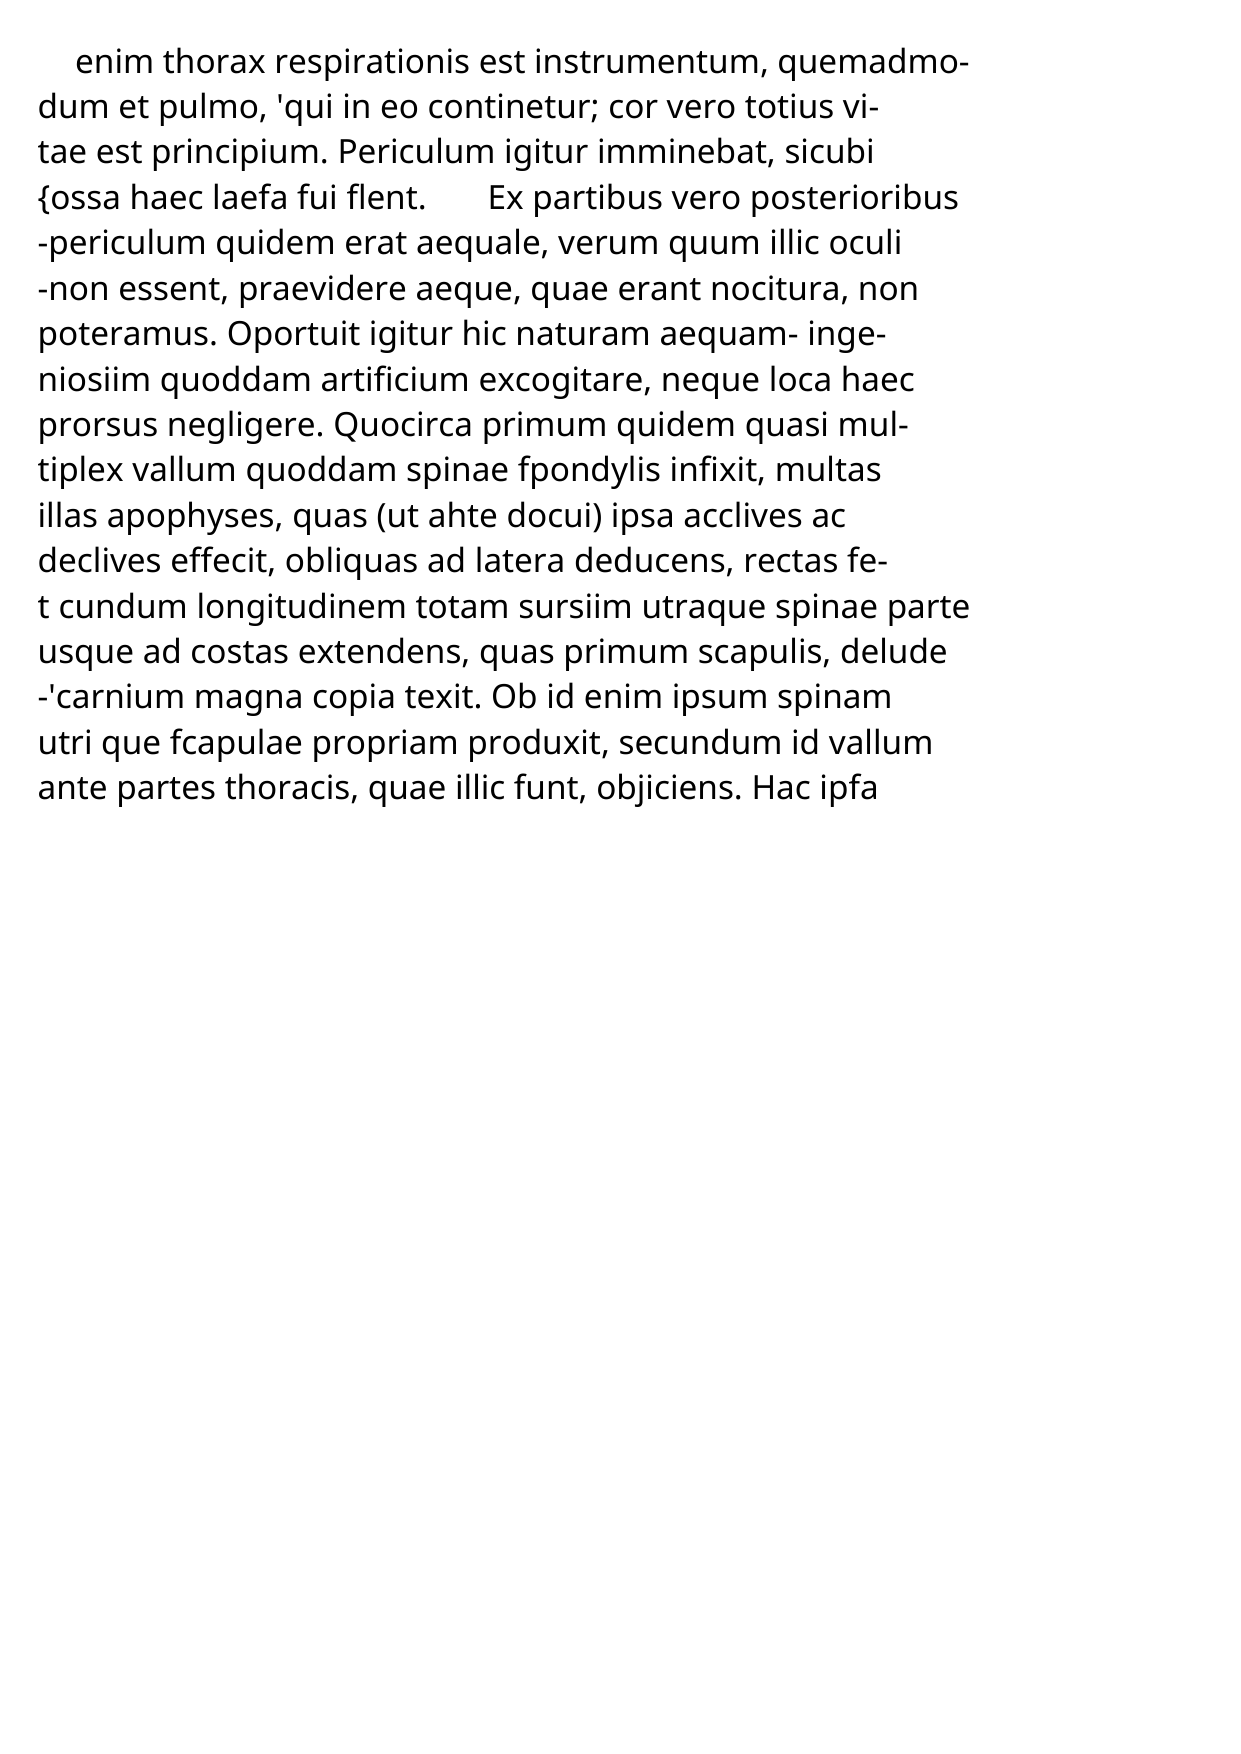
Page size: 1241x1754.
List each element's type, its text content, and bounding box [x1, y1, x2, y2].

text -periculum quidem erat aequale, verum quum illic oculi -non essent, praevidere aeque, quae erant nocitura, non poteramus. Oportuit igitur hic naturam aequam- inge- niosiim quoddam artificium excogitare, neque loca haec prorsus negligere. Quocirca primum quidem quasi mul- tiplex vallum quoddam spinae fpondylis infixit, multas illas apophyses, quas (ut ahte docui) ipsa acclives ac declives effecit, obliquas ad latera deducens, rectas fe- t cundum longitudinem totam sursiim utraque spinae parte usque ad costas extendens, quas primum scapulis, delude -'carnium magna copia texit. Ob id enim ipsum spinam utri que fcapulae propriam produxit, secundum id vallum ante partes thoracis, quae illic funt, objiciens. Hac ipfa [37, 219, 1203, 809]
text enim thorax respirationis est instrumentum, quemadmo- dum et pulmo, 'qui in eo continetur; cor vero totius vi- tae est principium. Periculum igitur imminebat, sicubi {ossa haec laefa fui flent. Ex partibus vero posterioribus [37, 37, 1203, 219]
